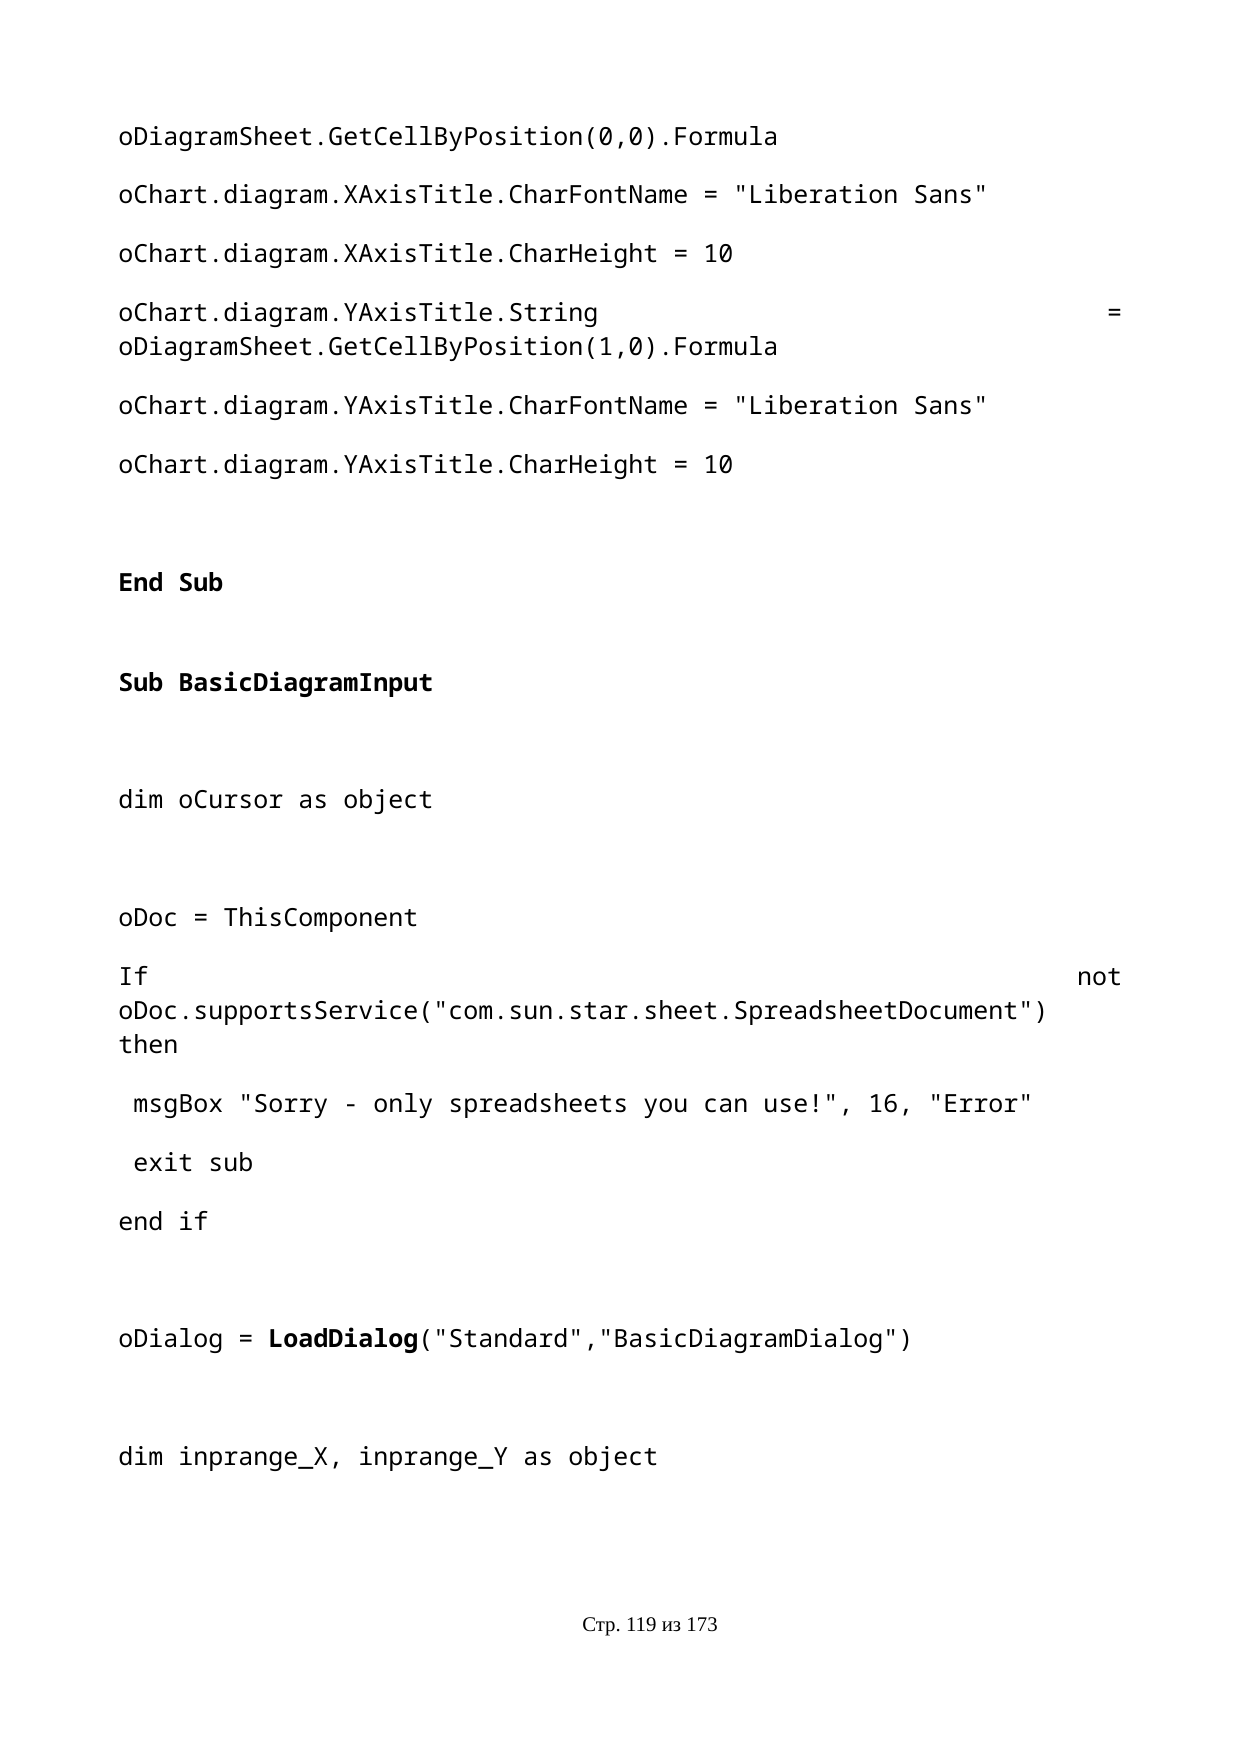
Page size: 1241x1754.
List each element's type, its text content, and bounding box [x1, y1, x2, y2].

text dim oCursor as object [118, 782, 1122, 816]
text End Sub [118, 564, 1122, 598]
text oChart.diagram.XAxisTitle.CharFontName = "Liberation Sans" [118, 177, 1122, 211]
text oChart.diagram.YAxisTitle.CharFontName = "Liberation Sans" [118, 388, 1122, 422]
text oDoc = ThisComponent [118, 899, 1122, 934]
text oChart.diagram.YAxisTitle.String = oDiagramSheet.GetCellByPosition(1,0).Formula [118, 295, 1122, 363]
text end if [118, 1203, 1122, 1237]
text Sub BasicDiagramInput [118, 664, 1122, 698]
text oChart.diagram.XAxisTitle.CharHeight = 10 [118, 236, 1122, 270]
text oDiagramSheet.GetCellByPosition(0,0).Formula [118, 118, 1122, 152]
text oDialog = LoadDialog("Standard","BasicDiagramDialog") [118, 1321, 1122, 1355]
text msgBox "Sorry - only spreadsheets you can use!", 16, "Error" [118, 1085, 1122, 1119]
text exit sub [118, 1144, 1122, 1178]
text oChart.diagram.YAxisTitle.CharHeight = 10 [118, 446, 1122, 481]
text If not oDoc.supportsService("com.sun.star.sheet.SpreadsheetDocument") then [118, 958, 1122, 1061]
text dim inprange_X, inprange_Y as object [118, 1438, 1122, 1473]
